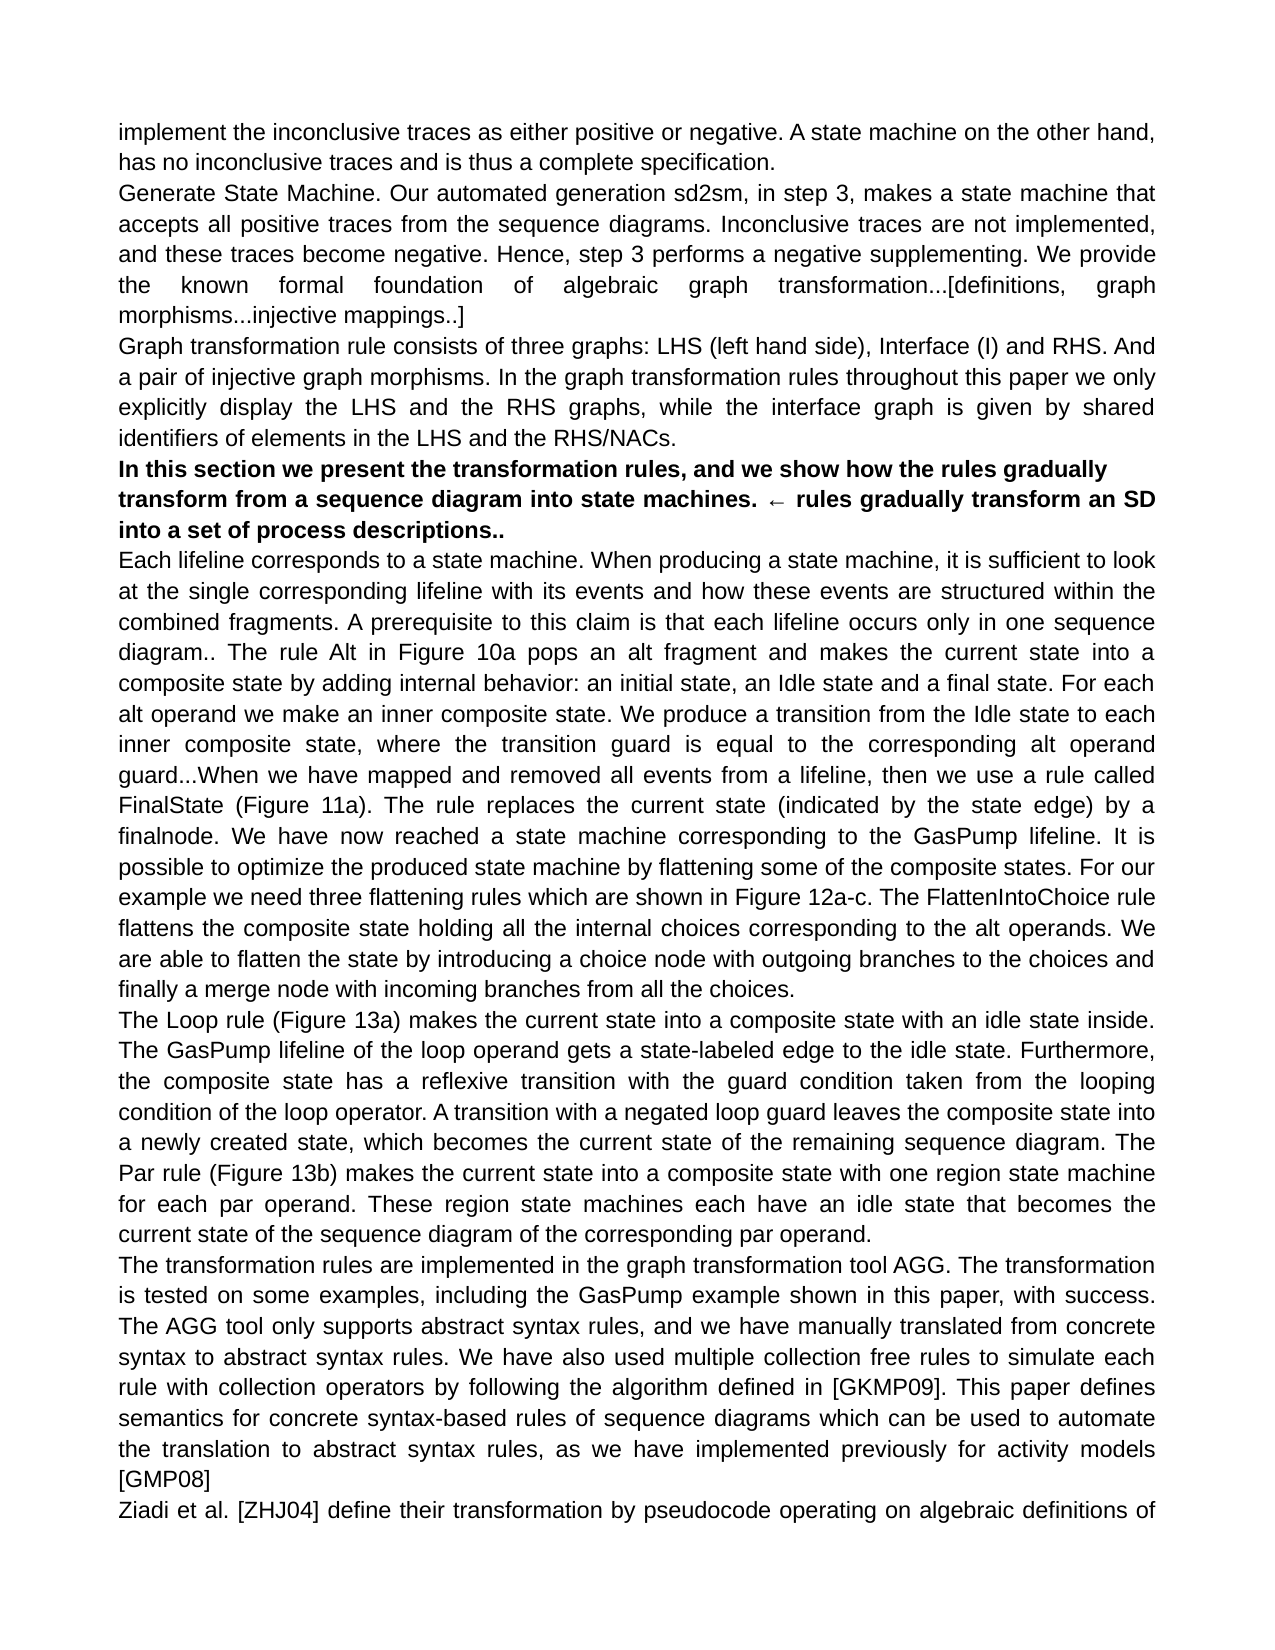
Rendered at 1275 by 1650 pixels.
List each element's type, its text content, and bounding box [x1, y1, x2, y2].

text transform from a sequence diagram into state machines. ← rules gradually transform an SD into a set of process descriptions.. [118, 486, 1157, 543]
text The transformation rules are implemented in the graph transformation tool AGG. The transformation is tested on some examples, including the GasPump example shown in this paper, with success. The AGG tool only supports abstract syntax rules, and we have manually translated from concrete syntax to abstract syntax rules. We have also used multiple collection free rules to simulate each rule with collection operators by following the algorithm defined in [GKMP09]. This paper defines semantics for concrete syntax-based rules of sequence diagrams which can be used to automate the translation to abstract syntax rules, as we have implemented previously for activity models [GMP08] [118, 1251, 1157, 1492]
text Graph transformation rule consists of three graphs: LHS (left hand side), Interface (I) and RHS. And a pair of injective graph morphisms. In the graph transformation rules throughout this paper we only explicitly display the LHS and the RHS graphs, while the interface graph is given by shared identifiers of elements in the LHS and the RHS/NACs. [118, 332, 1157, 451]
text Ziadi et al. [ZHJ04] define their transformation by pseudocode operating on algebraic definitions of [118, 1496, 1157, 1523]
text Each lifeline corresponds to a state machine. When producing a state machine, it is sufficient to look at the single corresponding lifeline with its events and how these events are structured within the combined fragments. A prerequisite to this claim is that each lifeline occurs only in one sequence diagram.. The rule Alt in Figure 10a pops an alt fragment and makes the current state into a composite state by adding internal behavior: an initial state, an Idle state and a final state. For each alt operand we make an inner composite state. We produce a transition from the Idle state to each inner composite state, where the transition guard is equal to the corresponding alt operand guard...When we have mapped and removed all events from a lifeline, then we use a rule called FinalState (Figure 11a). The rule replaces the current state (indicated by the state edge) by a finalnode. We have now reached a state machine corresponding to the GasPump lifeline. It is possible to optimize the produced state machine by flattening some of the composite states. For our example we need three flattening rules which are shown in Figure 12a-c. The FlattenIntoChoice rule flattens the composite state holding all the internal choices corresponding to the alt operands. We are able to flatten the state by introducing a choice node with outgoing branches to the choices and finally a merge node with incoming branches from all the choices. [118, 547, 1157, 1002]
text Generate State Machine. Our automated generation sd2sm, in step 3, makes a state machine that accepts all positive traces from the sequence diagrams. Inconclusive traces are not implemented, and these traces become negative. Hence, step 3 performs a negative supplementing. We provide the known formal foundation of algebraic graph transformation...[definitions, graph morphisms...injective mappings..] [118, 179, 1157, 329]
text In this section we present the transformation rules, and we show how the rules gradually [118, 455, 1157, 482]
text implement the inconclusive traces as either positive or negative. A state machine on the other hand, has no inconclusive traces and is thus a complete specification. [118, 118, 1157, 176]
text The Loop rule (Figure 13a) makes the current state into a composite state with an idle state inside. The GasPump lifeline of the loop operand gets a state-labeled edge to the idle state. Furthermore, the composite state has a reflexive transition with the guard condition taken from the looping condition of the loop operator. A transition with a negated loop guard leaves the composite state into a newly created state, which becomes the current state of the remaining sequence diagram. The Par rule (Figure 13b) makes the current state into a composite state with one region state machine for each par operand. These region state machines each have an idle state that becomes the current state of the sequence diagram of the corresponding par operand. [118, 1006, 1157, 1247]
